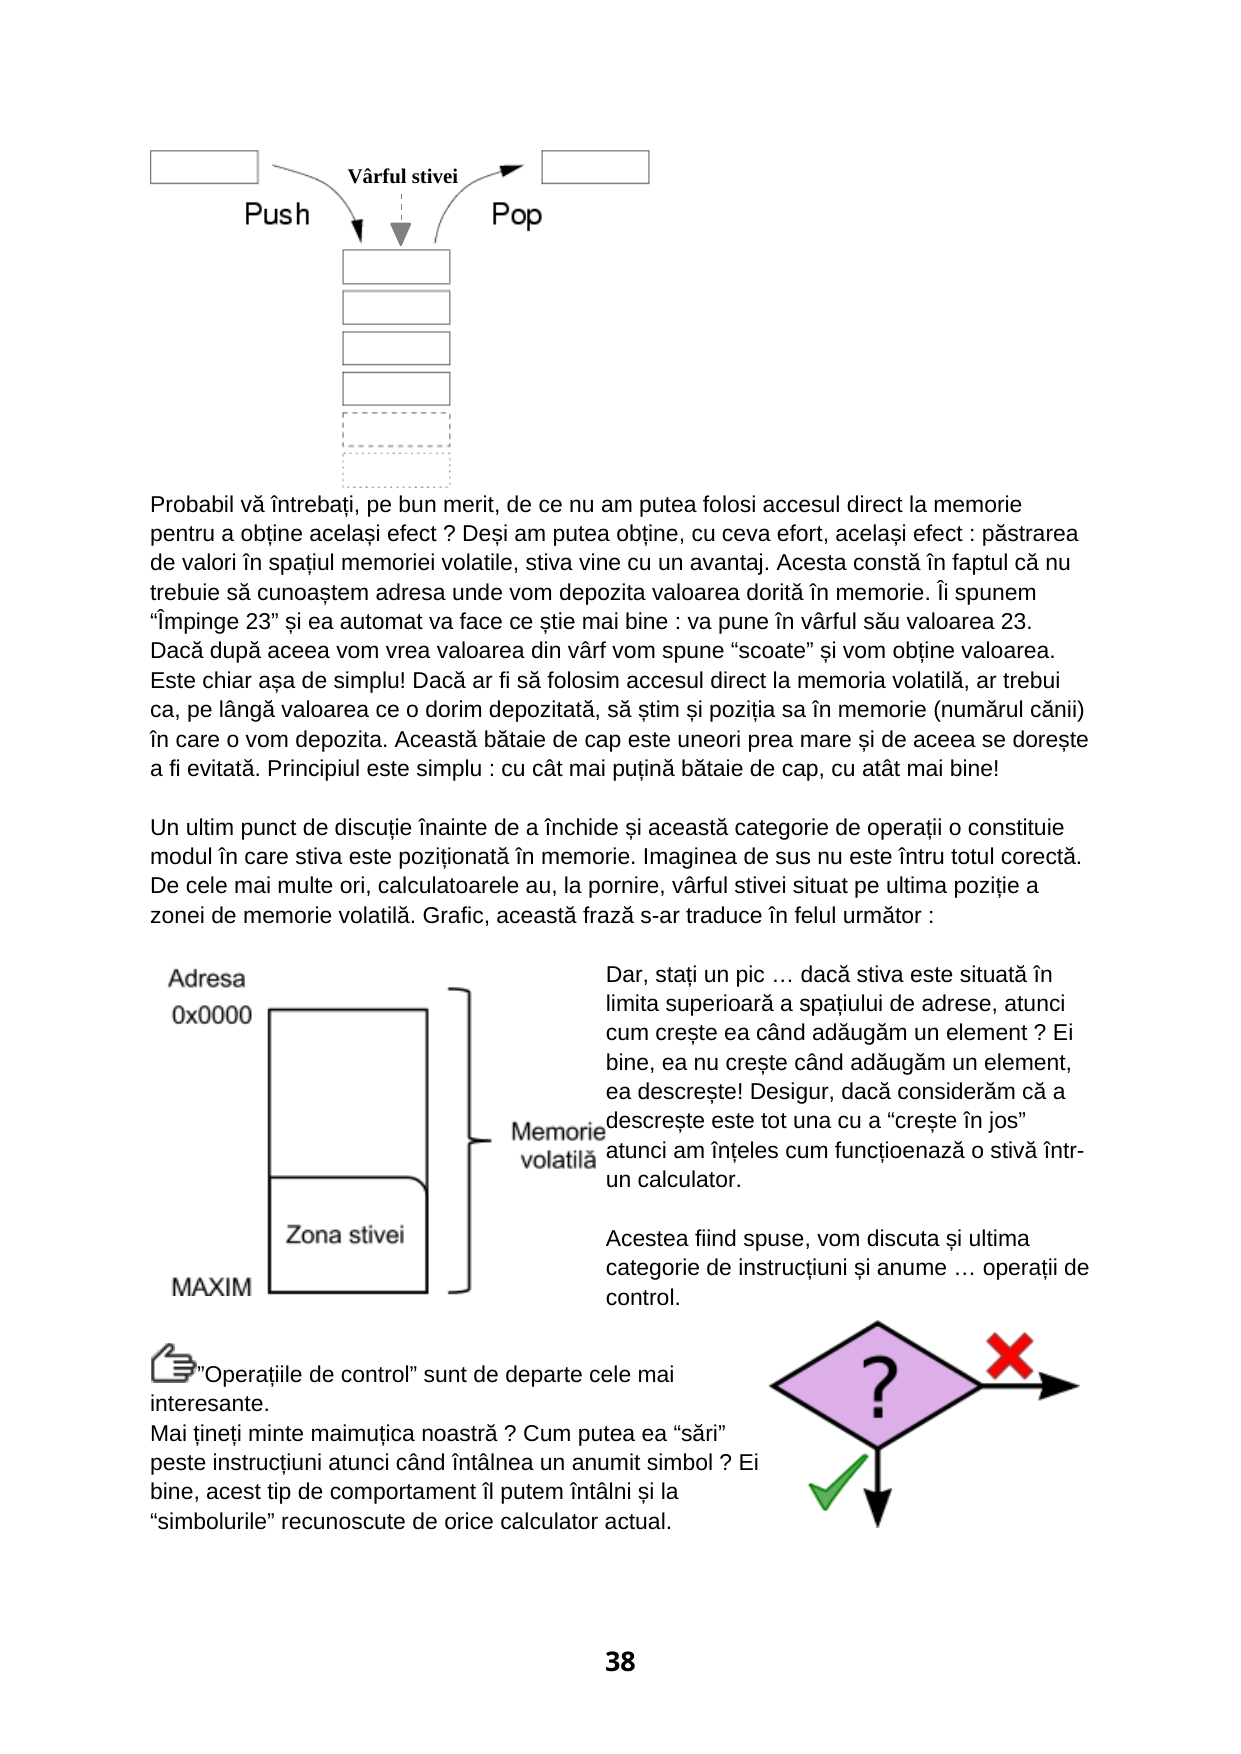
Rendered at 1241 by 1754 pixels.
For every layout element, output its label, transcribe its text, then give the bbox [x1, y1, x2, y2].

text ”Operațiile de control” sunt de departe cele mai interesante. [150, 1343, 767, 1416]
picture [767, 1316, 1080, 1528]
picture [150, 150, 650, 488]
text Mai țineți minte maimuțica noastră ? Cum putea ea “sări” peste instrucțiuni atunci când întâlnea un anumit simbol ? Ei bine, acest tip de comportament îl putem întâlni și la “simbolurile” recunoscute de orice calculator actual. [150, 1420, 1091, 1534]
text Dar, stați un pic … dacă stiva este situată în limita superioară a spațiului de adrese, atunci cum crește ea când adăugăm un element ? Ei bine, ea nu crește când adăugăm un element, ea descrește! Desigur, dacă considerăm că a descrește este tot una cu a “crește în jos” atunci am înțeles cum funcțioenază o stivă într-un calculator. [606, 961, 1091, 1192]
text Probabil vă întrebați, pe bun merit, de ce nu am putea folosi accesul direct la memorie pentru a obține același efect ? Deși am putea obține, cu ceva efort, același efect : păstrarea de valori în spațiul memoriei volatile, stiva vine cu un avantaj. Acesta constă în faptul că nu trebuie să cunoaștem adresa unde vom depozita valoarea dorită în memorie. Îi spunem “Împinge 23” și ea automat va face ce știe mai bine : va pune în vârful său valoarea 23. Dacă după aceea vom vrea valoarea din vârf vom spune “scoate” și vom obține valoarea. Este chiar așa de simplu! Dacă ar fi să folosim accesul direct la memoria volatilă, ar trebui ca, pe lângă valoarea ce o dorim depozitată, să știm și poziția sa în memorie (numărul cănii) în care o vom depozita. Această bătaie de cap este uneori prea mare și de aceea se dorește a fi evitată. Principiul este simplu : cu cât mai puțină bătaie de cap, cu atât mai bine! [150, 491, 1091, 781]
picture [154, 958, 606, 1296]
text Acestea fiind spuse, vom discuta și ultima categorie de instrucțiuni și anume … operații de control. [150, 1226, 1091, 1310]
picture [150, 1343, 197, 1383]
text Un ultim punct de discuție înainte de a închide și această categorie de operații o constituie modul în care stiva este poziționată în memorie. Imaginea de sus nu este întru totul corectă. De cele mai multe ori, calculatoarele au, la pornire, vârful stivei situat pe ultima poziție a zonei de memorie volatilă. Grafic, această frază s-ar traduce în felul următor : [150, 814, 1091, 928]
